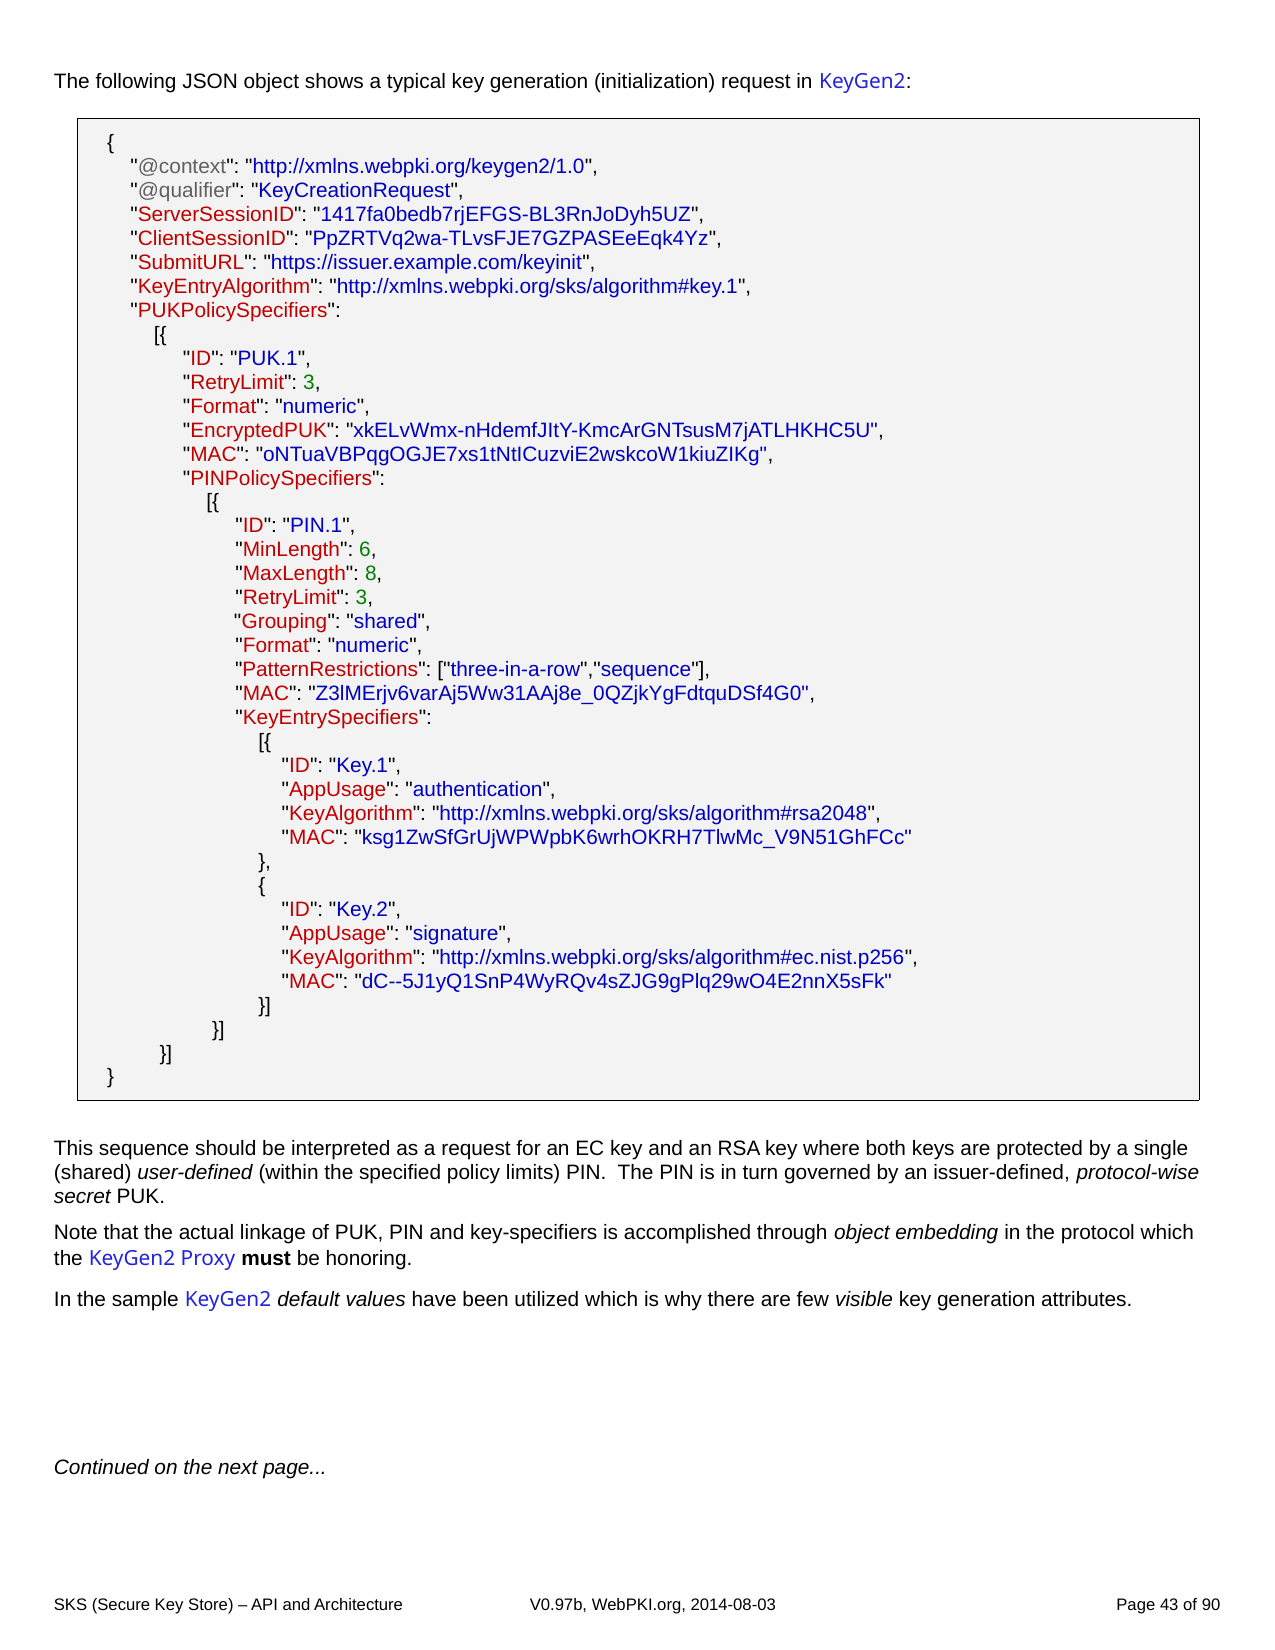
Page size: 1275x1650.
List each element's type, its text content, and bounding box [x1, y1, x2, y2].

text This sequence should be interpreted as a request for an EC key and an RSA key where both keys are protected by a single (shared) user-defined (within the specified policy limits) PIN. The PIN is in turn governed by an issuer-defined, protocol-wise secret PUK. [54, 1136, 1221, 1208]
table_header { "@context": "http://xmlns.webpki.org/keygen2/1.0", "@qualifier": "KeyCreationRequest", "ServerSessionID": "1417fa0bedb7rjEFGS-BL3RnJoDyh5UZ", "ClientSessionID": "PpZRTVq2wa-TLvsFJE7GZPASEeEqk4Yz", "SubmitURL": "https://issuer.example.com/keyinit", "KeyEntryAlgorithm": "http://xmlns.webpki.org/sks/algorithm#key.1", "PUKPolicySpecifiers": [{ "ID": "PUK.1", "RetryLimit": 3, "Format": "numeric", "EncryptedPUK": "xkELvWmx-nHdemfJItY-KmcArGNTsusM7jATLHKHC5U", "MAC": "oNTuaVBPqgOGJE7xs1tNtICuzviE2wskcoW1kiuZIKg", "PINPolicySpecifiers": [{ "ID": "PIN.1", "MinLength": 6, "MaxLength": 8, "RetryLimit": 3, "Grouping": "shared", "Format": "numeric", "PatternRestrictions": ["three-in-a-row","sequence"], "MAC": "Z3lMErjv6varAj5Ww31AAj8e_0QZjkYgFdtquDSf4G0", "KeyEntrySpecifiers": [{ "ID": "Key.1", "AppUsage": "authentication", "KeyAlgorithm": "http://xmlns.webpki.org/sks/algorithm#rsa2048", "MAC": "ksg1ZwSfGrUjWPWpbK6wrhOKRH7TlwMc_V9N51GhFCc" }, { "ID": "Key.2", "AppUsage": "signature", "KeyAlgorithm": "http://xmlns.webpki.org/sks/algorithm#ec.nist.p256", "MAC": "dC--5J1yQ1SnP4WyRQv4sZJG9gPlq29wO4E2nnX5sFk" }] }] }] } [78, 119, 1199, 1100]
text Note that the actual linkage of PUK, PIN and key-specifiers is accomplished through object embedding in the protocol which the KeyGen2 Proxy must be honoring. [54, 1219, 1221, 1272]
text In the sample KeyGen2 default values have been utilized which is why there are few visible key generation attributes. [54, 1284, 1221, 1312]
text Continued on the next page... [54, 1431, 1221, 1479]
text The following JSON object shows a typical key generation (initialization) request in KeyGen2: [54, 66, 1221, 118]
